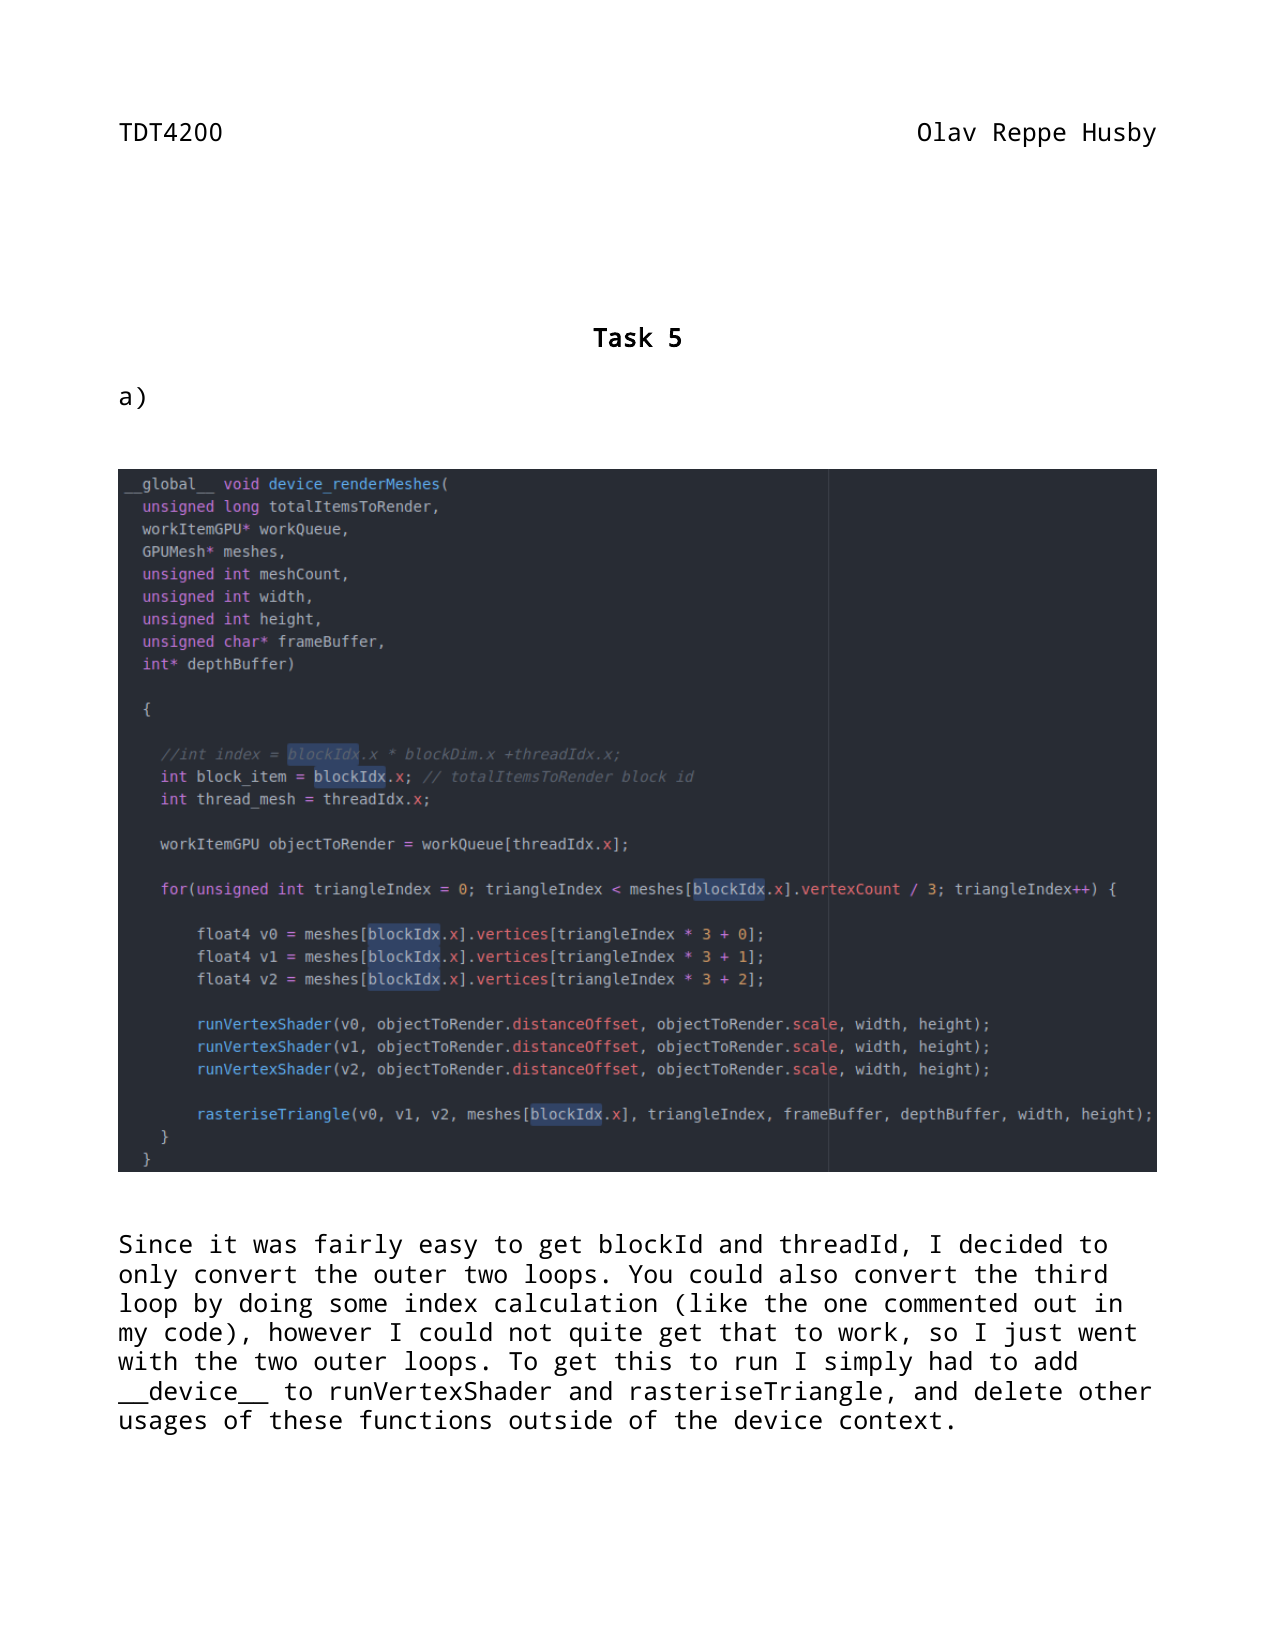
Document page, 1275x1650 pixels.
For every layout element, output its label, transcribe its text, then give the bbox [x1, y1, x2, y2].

text a) [118, 382, 1157, 411]
picture [118, 469, 1157, 1172]
text Since it was fairly easy to get blockId and threadId, I decided to only convert the outer two loops. You could also convert the third loop by doing some index calculation (like the one commented out in my code), however I could not quite get that to work, so I just went with the two outer loops. To get this to run I simply had to add __device__ to runVertexShader and rasteriseTriangle, and delete other usages of these functions outside of the device context. [118, 1231, 1157, 1435]
text Task 5 [118, 323, 1157, 352]
